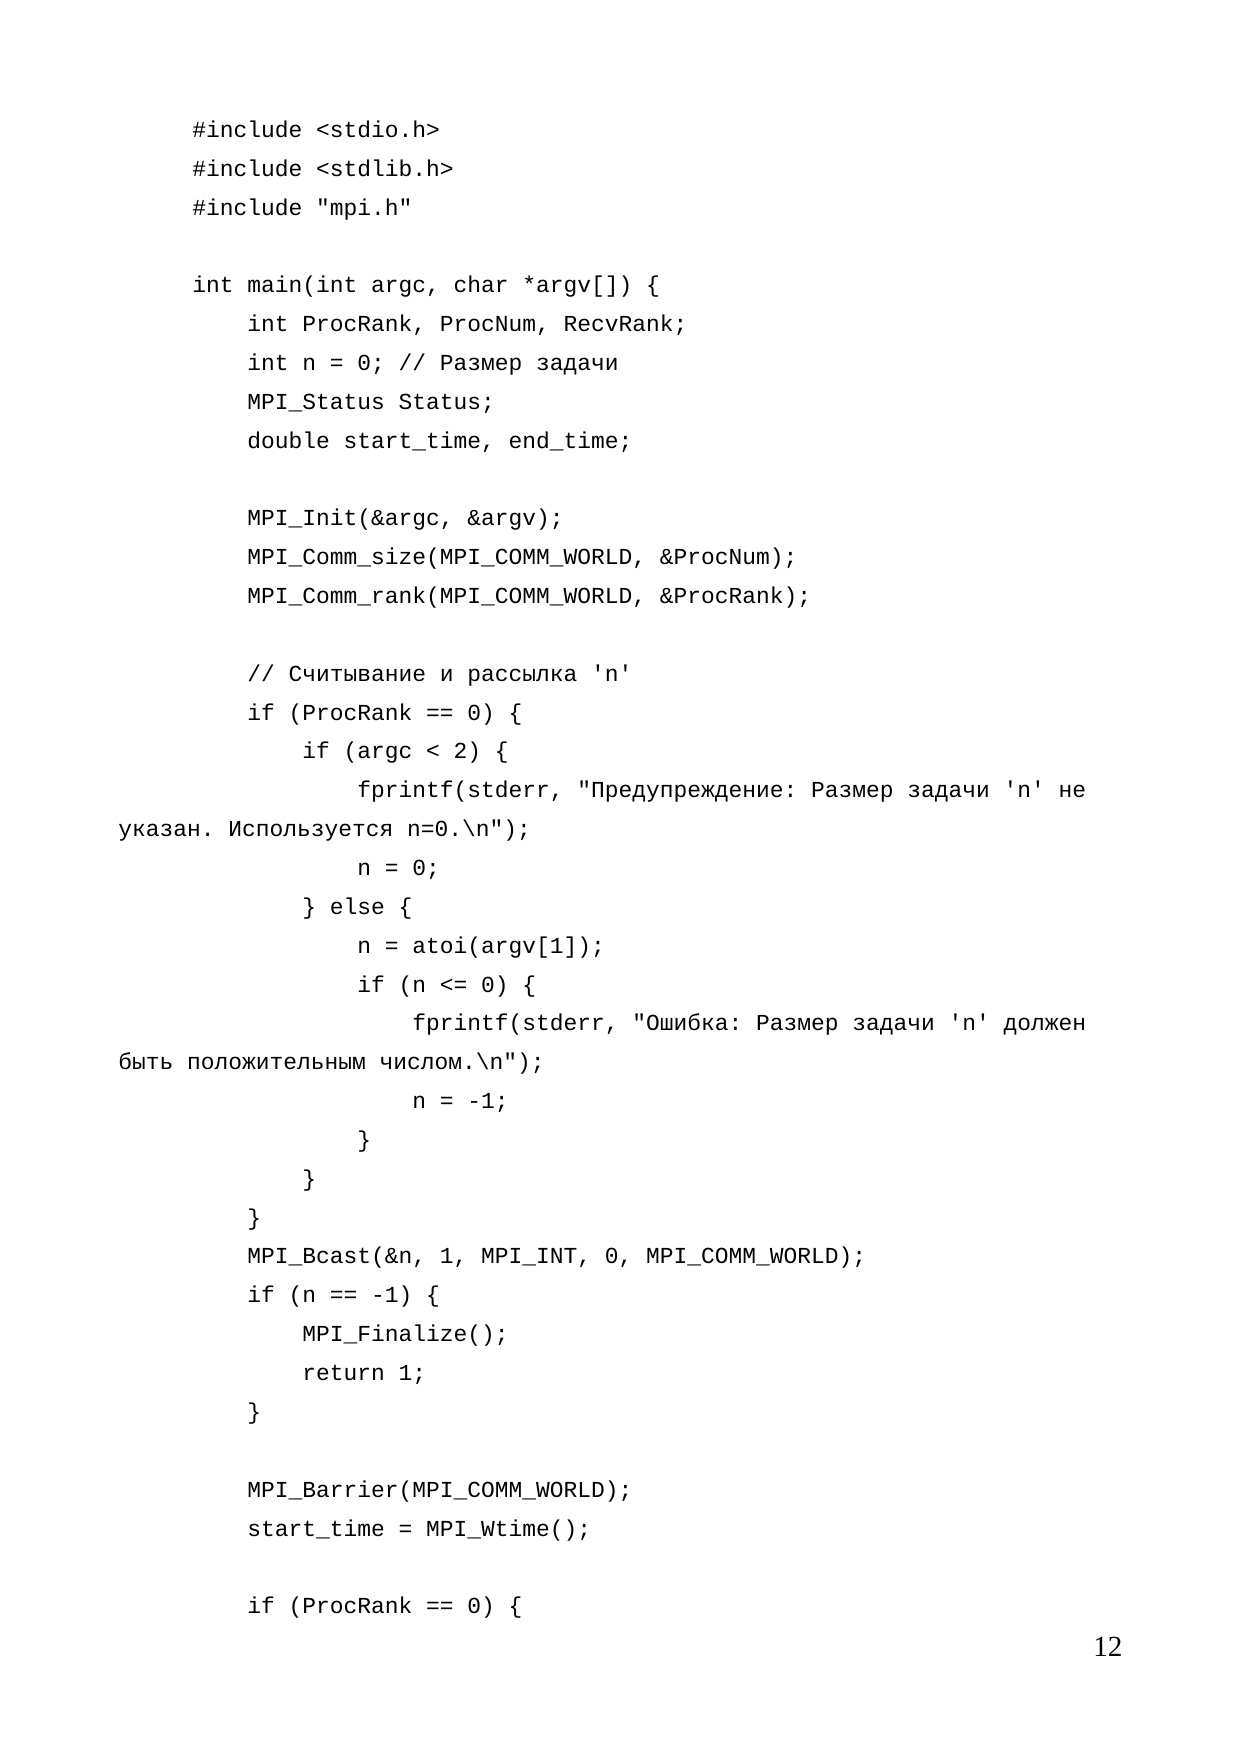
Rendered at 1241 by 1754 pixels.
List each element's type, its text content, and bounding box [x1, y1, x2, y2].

text } [118, 1128, 1122, 1154]
text } [118, 1167, 1122, 1193]
text MPI_Bcast(&n, 1, MPI_INT, 0, MPI_COMM_WORLD); [118, 1245, 1122, 1271]
text if (n <= 0) { [118, 973, 1122, 999]
text MPI_Init(&argc, &argv); [118, 507, 1122, 533]
text } [118, 1400, 1122, 1426]
text n = -1; [118, 1089, 1122, 1115]
text n = atoi(argv[1]); [118, 934, 1122, 960]
text MPI_Barrier(MPI_COMM_WORLD); [118, 1478, 1122, 1504]
text return 1; [118, 1361, 1122, 1387]
text MPI_Comm_rank(MPI_COMM_WORLD, &ProcRank); [118, 584, 1122, 610]
text n = 0; [118, 856, 1122, 882]
text int ProcRank, ProcNum, RecvRank; [118, 312, 1122, 338]
text fprintf(stderr, "Ошибка: Размер задачи 'n' должен быть положительным числом.\n"); [118, 1012, 1122, 1077]
text fprintf(stderr, "Предупреждение: Размер задачи 'n' не указан. Используется n=0.\n"); [118, 779, 1122, 843]
text #include <stdlib.h> [118, 157, 1122, 183]
text MPI_Finalize(); [118, 1323, 1122, 1348]
text } [118, 1206, 1122, 1232]
text #include "mpi.h" [118, 196, 1122, 222]
text double start_time, end_time; [118, 429, 1122, 455]
text start_time = MPI_Wtime(); [118, 1517, 1122, 1543]
text } else { [118, 895, 1122, 921]
text int n = 0; // Размер задачи [118, 351, 1122, 377]
text MPI_Comm_size(MPI_COMM_WORLD, &ProcNum); [118, 546, 1122, 571]
text if (argc < 2) { [118, 740, 1122, 766]
text int main(int argc, char *argv[]) { [118, 273, 1122, 299]
text if (ProcRank == 0) { [118, 1594, 1122, 1621]
text #include <stdio.h> [118, 118, 1122, 144]
text if (ProcRank == 0) { [118, 701, 1122, 727]
text MPI_Status Status; [118, 390, 1122, 416]
text if (n == -1) { [118, 1284, 1122, 1310]
text // Считывание и рассылка 'n' [118, 662, 1122, 688]
